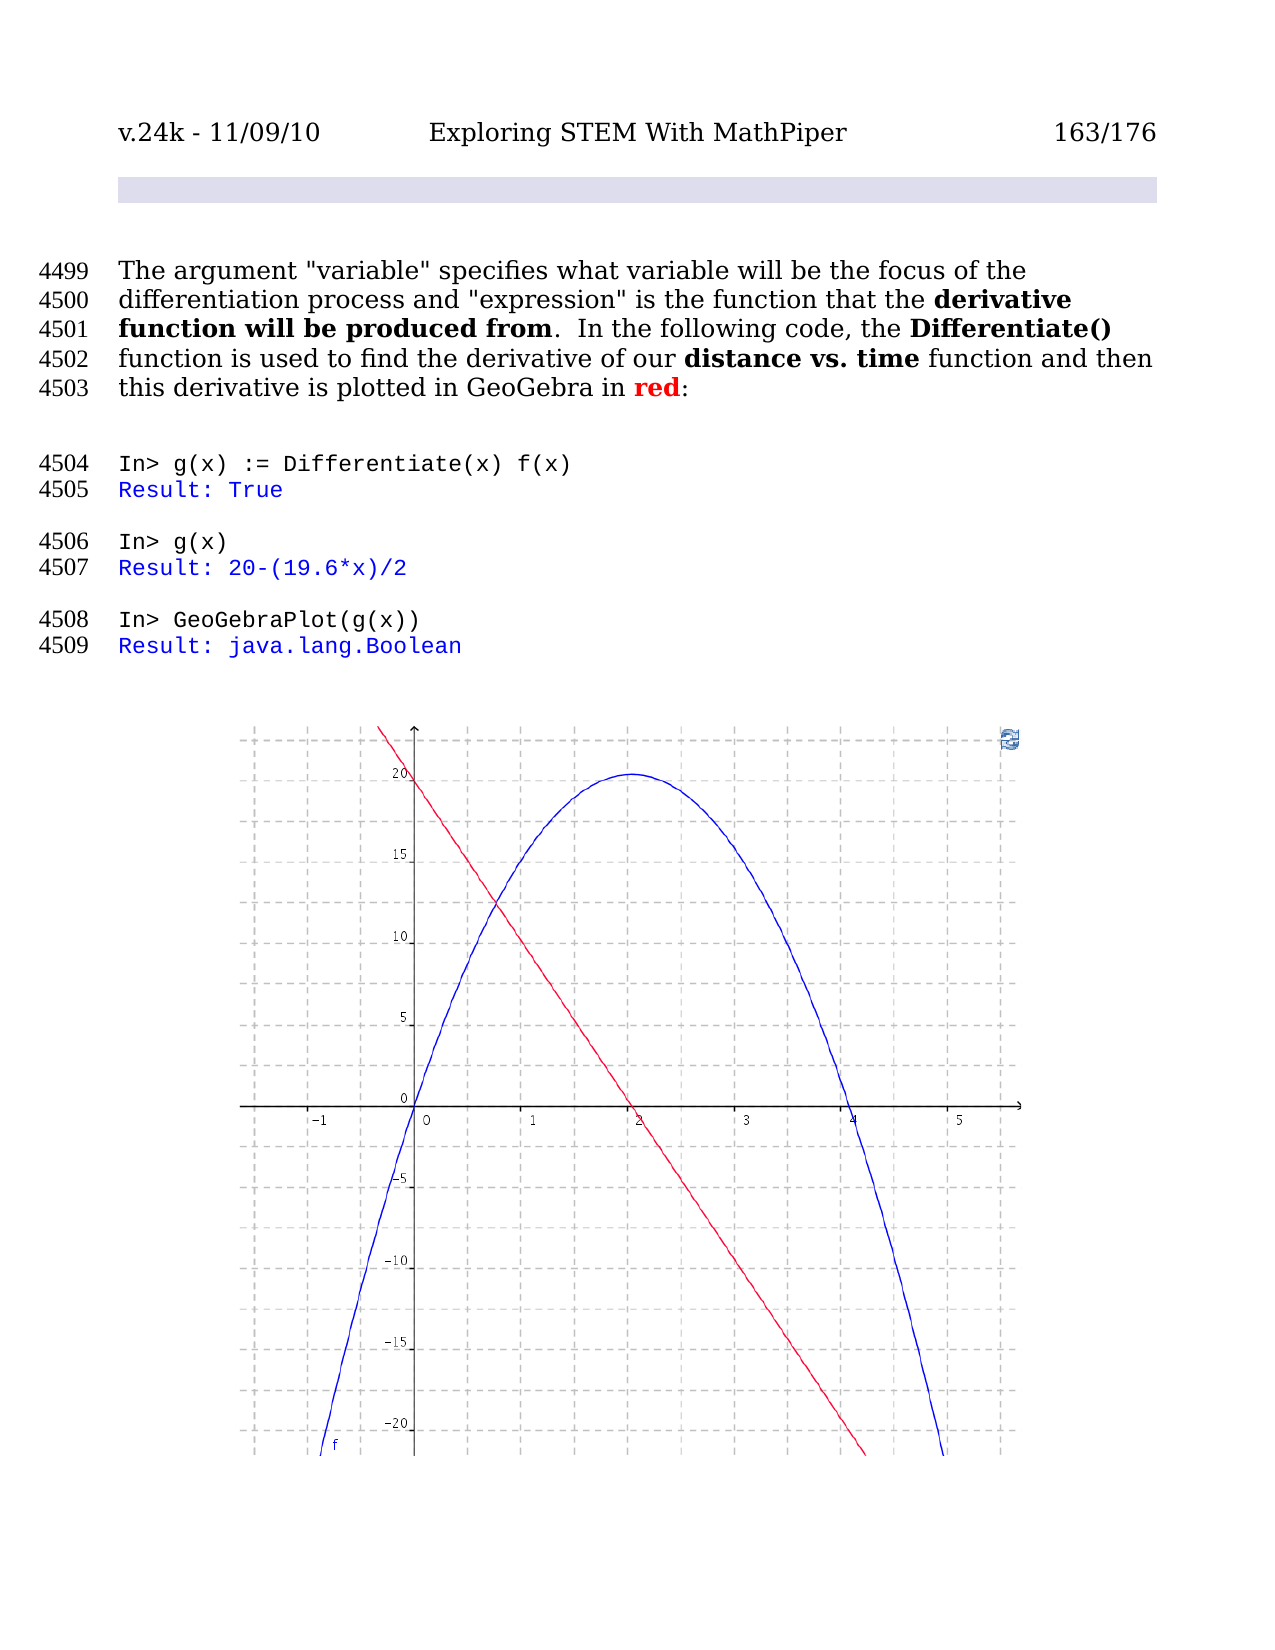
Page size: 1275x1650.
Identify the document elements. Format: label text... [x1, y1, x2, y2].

text In> g(x) [118, 531, 1157, 556]
text Result: 20-(19.6*x)/2 [118, 556, 1157, 582]
text Result: True [118, 479, 1157, 504]
text The argument "variable" specifies what variable will be the focus of the differentiation process and "expression" is the function that the derivative function will be produced from. In the following code, the Differentiate() function is used to find the derivative of our distance vs. time function and then this derivative is plotted in GeoGebra in red: [118, 256, 1157, 402]
picture [239, 726, 1022, 1456]
text Result: java.lang.Boolean [118, 634, 1157, 660]
text In> g(x) := Differentiate(x) f(x) [118, 453, 1157, 479]
table_header [118, 177, 1157, 203]
text In> GeoGebraPlot(g(x)) [118, 608, 1157, 634]
